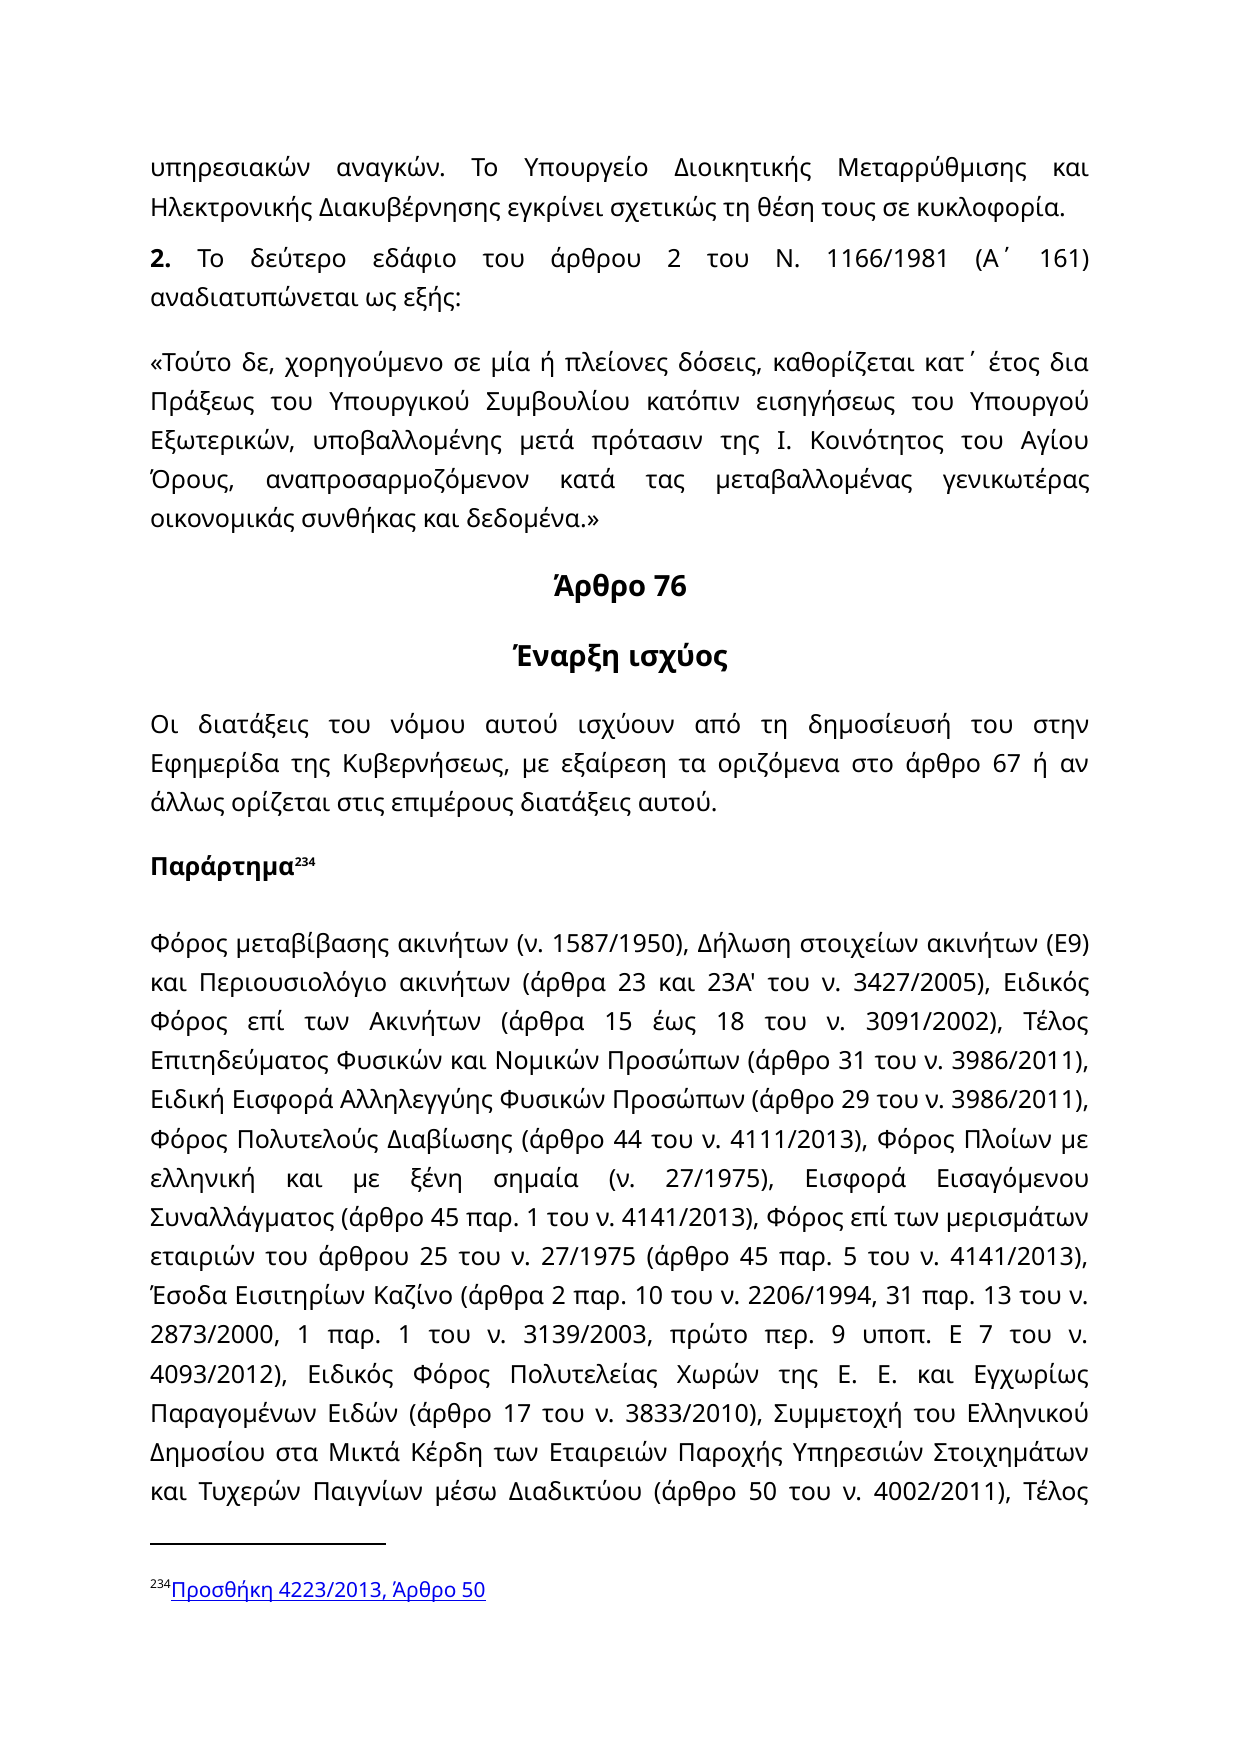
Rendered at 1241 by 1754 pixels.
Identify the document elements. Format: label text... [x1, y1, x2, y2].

text Προσθήκη 4223/2013, Άρθρο 50 [150, 1576, 1090, 1604]
text υπηρεσιακών αναγκών. Το Υπουργείο Διοικητικής Μεταρρύθμισης και Ηλεκτρονικής Διακυβέρνησης εγκρίνει σχετικώς τη θέση τους σε κυκλοφορία. [150, 150, 1090, 223]
text 2. Το δεύτερο εδάφιο του άρθρου 2 του Ν. 1166/1981 (Α΄ 161) αναδιατυπώνεται ως εξής: [150, 241, 1090, 314]
subtitle Έναρξη ισχύος [150, 636, 1090, 675]
text «Τούτο δε, χορηγούμενο σε μία ή πλείονες δόσεις, καθορίζεται κατ΄ έτος δια Πράξεως του Υπουργικού Συμβουλίου κατόπιν εισηγήσεως του Υπουργού Εξωτερικών, υποβαλλομένης μετά πρότασιν της I. Κοινότητος του Αγίου Όρους, αναπροσαρμοζόμενον κατά τας μεταβαλλομένας γενικωτέρας οικονομικάς συνθήκας και δεδομένα.» [150, 344, 1090, 535]
text Οι διατάξεις του νόμου αυτού ισχύουν από τη δημοσίευσή του στην Εφημερίδα της Κυβερνήσεως, με εξαίρεση τα οριζόμενα στο άρθρο 67 ή αν άλλως ορίζεται στις επιμέρους διατάξεις αυτού. [150, 706, 1090, 819]
subtitle Άρθρο 76 [150, 565, 1090, 605]
text Φόρος μεταβίβασης ακινήτων (ν. 1587/1950), Δήλωση στοιχείων ακινήτων (Ε9) και Περιουσιολόγιο ακινήτων (άρθρα 23 και 23Α' του ν. 3427/2005), Ειδικός Φόρος επί των Ακινήτων (άρθρα 15 έως 18 του ν. 3091/2002), Τέλος Επιτηδεύματος Φυσικών και Νομικών Προσώπων (άρθρο 31 του ν. 3986/2011), Ειδική Εισφορά Αλληλεγγύης Φυσικών Προσώπων (άρθρο 29 του ν. 3986/2011), Φόρος Πολυτελούς Διαβίωσης (άρθρο 44 του ν. 4111/2013), Φόρος Πλοίων με ελληνική και με ξένη σημαία (ν. 27/1975), Εισφορά Εισαγόμενου Συναλλάγματος (άρθρο 45 παρ. 1 του ν. 4141/2013), Φόρος επί των μερισμάτων εταιριών του άρθρου 25 του ν. 27/1975 (άρθρο 45 παρ. 5 του ν. 4141/2013), Έσοδα Εισιτηρίων Καζίνο (άρθρα 2 παρ. 10 του ν. 2206/1994, 31 παρ. 13 του ν. 2873/2000, 1 παρ. 1 του ν. 3139/2003, πρώτο περ. 9 υποπ. Ε 7 του ν. 4093/2012), Ειδικός Φόρος Πολυτελείας Χωρών της Ε. Ε. και Εγχωρίως Παραγομένων Ειδών (άρθρο 17 του ν. 3833/2010), Συμμετοχή του Ελληνικού Δημοσίου στα Μικτά Κέρδη των Εταιρειών Παροχής Υπηρεσιών Στοιχημάτων και Τυχερών Παιγνίων μέσω Διαδικτύου (άρθρο 50 του ν. 4002/2011), Τέλος [150, 925, 1090, 1508]
title Παράρτημα [150, 849, 1090, 883]
